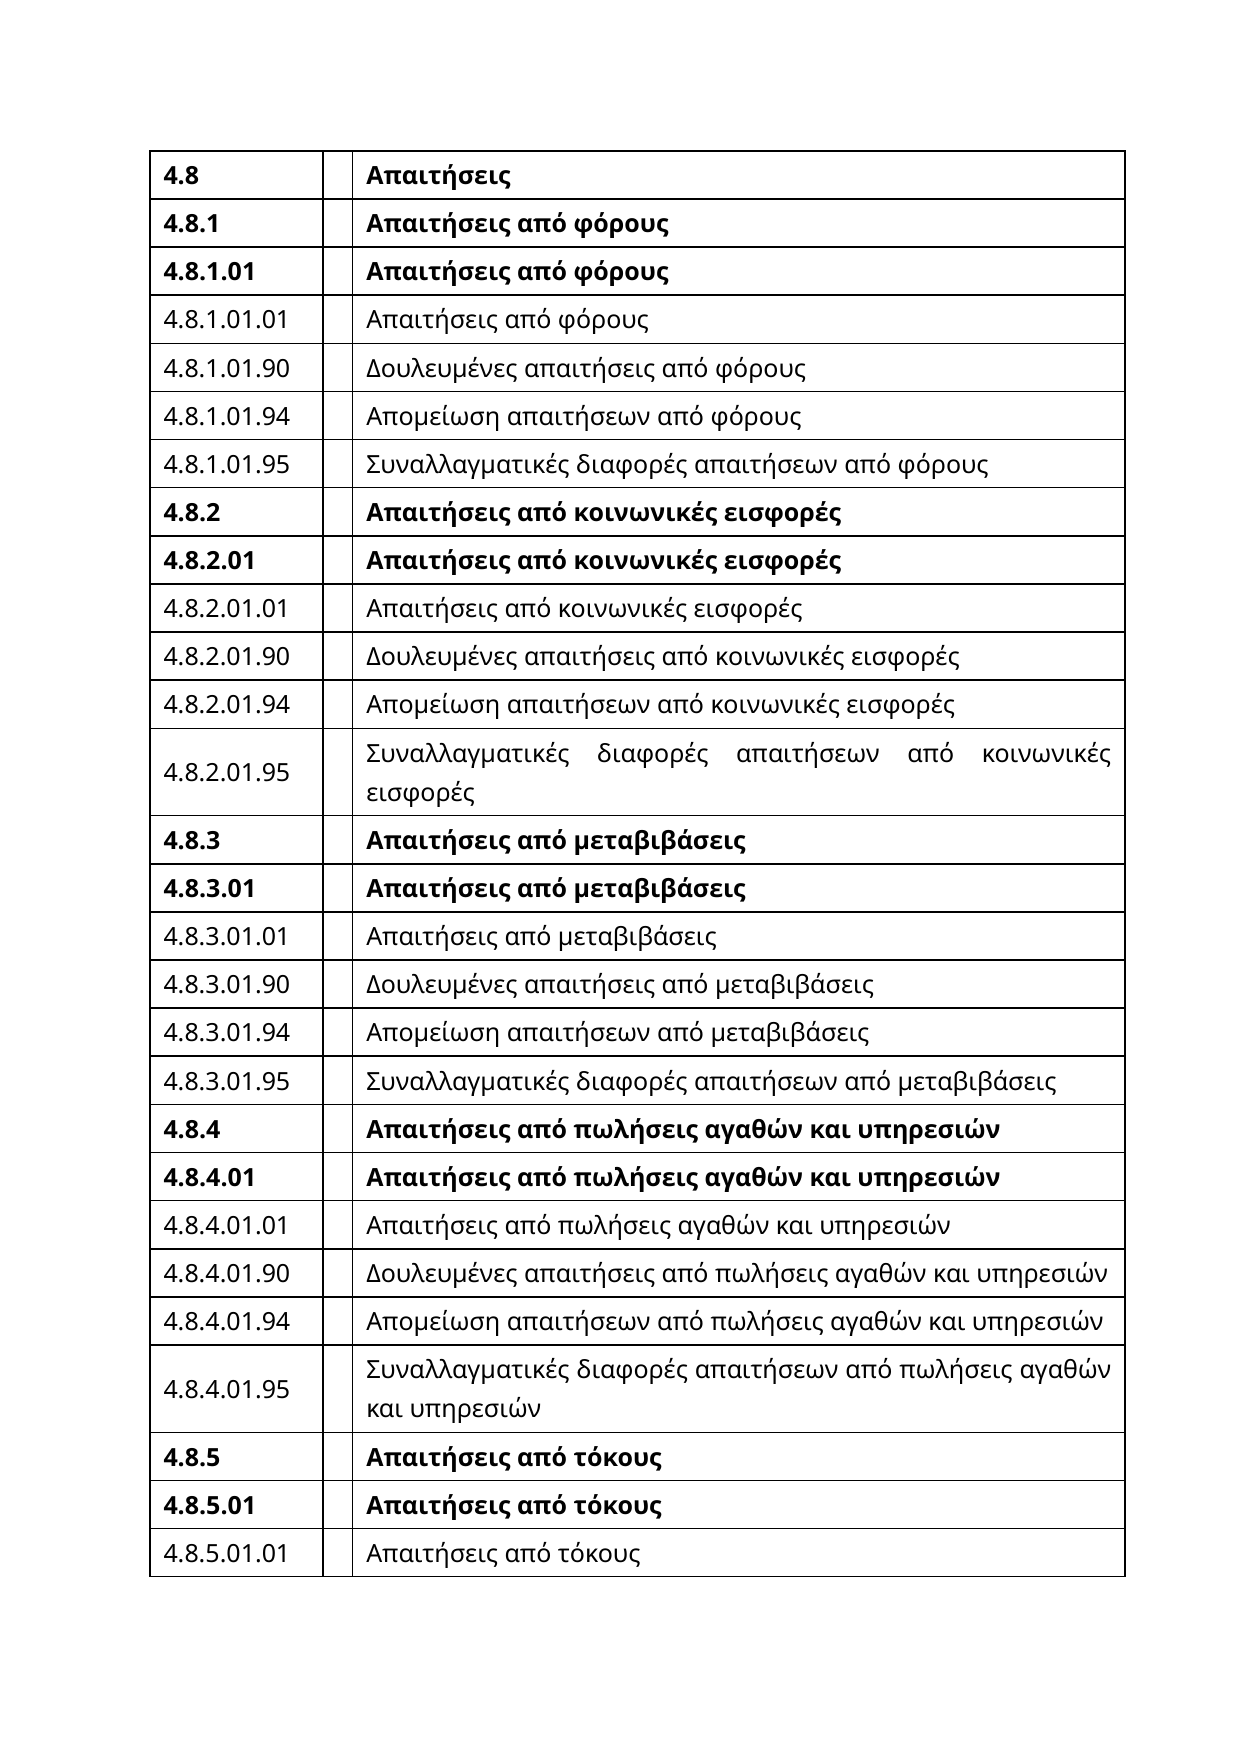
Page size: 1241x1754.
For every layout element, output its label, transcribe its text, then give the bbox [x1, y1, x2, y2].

table_cell 4.8.2.01.01 [151, 585, 322, 631]
table_cell 4.8.3.01.94 [151, 1009, 322, 1055]
table_cell Συναλλαγματικές διαφορές απαιτήσεων από πωλήσεις αγαθών και υπηρεσιών [353, 1346, 1124, 1431]
table_cell [324, 961, 352, 1007]
table_cell [324, 440, 352, 487]
table_cell 4.8.3.01.01 [151, 913, 322, 959]
table_cell Απαιτήσεις από πωλήσεις αγαθών και υπηρεσιών [353, 1153, 1124, 1200]
table_cell Απαιτήσεις από κοινωνικές εισφορές [353, 537, 1124, 583]
table_cell 4.8.4.01.94 [151, 1298, 322, 1344]
table_cell 4.8.4.01.95 [151, 1346, 322, 1431]
table_cell [324, 248, 352, 294]
table_cell Απομείωση απαιτήσεων από πωλήσεις αγαθών και υπηρεσιών [353, 1298, 1124, 1344]
table_cell [324, 152, 352, 198]
table_cell Απαιτήσεις από φόρους [353, 248, 1124, 294]
table_cell 4.8.4.01.90 [151, 1250, 322, 1296]
table_cell Απομείωση απαιτήσεων από μεταβιβάσεις [353, 1009, 1124, 1055]
table_cell [324, 729, 352, 815]
table_cell Συναλλαγματικές διαφορές απαιτήσεων από κοινωνικές εισφορές [353, 729, 1124, 815]
table_cell [324, 344, 352, 391]
table_cell [324, 1057, 352, 1103]
table_cell 4.8.4 [151, 1105, 322, 1152]
table_cell 4.8.5.01 [151, 1481, 322, 1528]
table_cell 4.8.3 [151, 816, 322, 863]
table_cell [324, 681, 352, 727]
table_cell 4.8.5.01.01 [151, 1529, 322, 1576]
table_cell Συναλλαγματικές διαφορές απαιτήσεων από μεταβιβάσεις [353, 1057, 1124, 1103]
table_cell [324, 633, 352, 679]
table_cell 4.8.3.01 [151, 865, 322, 911]
table_cell Δουλευμένες απαιτήσεις από φόρους [353, 344, 1124, 391]
table_cell 4.8.1.01.95 [151, 440, 322, 487]
table_cell [324, 1433, 352, 1479]
table_cell 4.8.5 [151, 1433, 322, 1479]
table_cell 4.8.2.01.94 [151, 681, 322, 727]
table_cell Συναλλαγματικές διαφορές απαιτήσεων από φόρους [353, 440, 1124, 487]
table_cell 4.8 [151, 152, 322, 198]
table_cell [324, 1201, 352, 1248]
table_cell Απαιτήσεις από τόκους [353, 1433, 1124, 1479]
table_cell 4.8.1.01.94 [151, 392, 322, 439]
table_cell [324, 1346, 352, 1431]
table_cell 4.8.2.01.90 [151, 633, 322, 679]
table_cell Δουλευμένες απαιτήσεις από πωλήσεις αγαθών και υπηρεσιών [353, 1250, 1124, 1296]
table_cell [324, 1481, 352, 1528]
table_cell 4.8.1.01.90 [151, 344, 322, 391]
table_cell [324, 1298, 352, 1344]
table_cell [324, 488, 352, 535]
table_cell Δουλευμένες απαιτήσεις από μεταβιβάσεις [353, 961, 1124, 1007]
table_cell [324, 865, 352, 911]
table_cell Απαιτήσεις από φόρους [353, 200, 1124, 246]
table_cell 4.8.1 [151, 200, 322, 246]
table_cell Απομείωση απαιτήσεων από κοινωνικές εισφορές [353, 681, 1124, 727]
table_cell [324, 296, 352, 342]
table_cell Απαιτήσεις [353, 152, 1124, 198]
table_cell Απαιτήσεις από κοινωνικές εισφορές [353, 488, 1124, 535]
table_cell 4.8.2 [151, 488, 322, 535]
table_cell 4.8.4.01 [151, 1153, 322, 1200]
table_cell [324, 537, 352, 583]
table_cell Απαιτήσεις από μεταβιβάσεις [353, 816, 1124, 863]
table_cell [324, 1009, 352, 1055]
table_cell Δουλευμένες απαιτήσεις από κοινωνικές εισφορές [353, 633, 1124, 679]
table_cell Απαιτήσεις από πωλήσεις αγαθών και υπηρεσιών [353, 1105, 1124, 1152]
table_cell Απαιτήσεις από μεταβιβάσεις [353, 913, 1124, 959]
table_cell 4.8.1.01 [151, 248, 322, 294]
table_cell [324, 585, 352, 631]
table_cell 4.8.3.01.95 [151, 1057, 322, 1103]
table_cell Απαιτήσεις από τόκους [353, 1481, 1124, 1528]
table_cell Απαιτήσεις από τόκους [353, 1529, 1124, 1576]
table_cell [324, 816, 352, 863]
table_cell Απαιτήσεις από φόρους [353, 296, 1124, 342]
table_cell 4.8.2.01 [151, 537, 322, 583]
table_cell [324, 200, 352, 246]
table_cell Απαιτήσεις από κοινωνικές εισφορές [353, 585, 1124, 631]
table_cell [324, 392, 352, 439]
table_cell [324, 913, 352, 959]
table_cell 4.8.3.01.90 [151, 961, 322, 1007]
table_cell Απομείωση απαιτήσεων από φόρους [353, 392, 1124, 439]
table_cell 4.8.2.01.95 [151, 729, 322, 815]
table_cell Απαιτήσεις από πωλήσεις αγαθών και υπηρεσιών [353, 1201, 1124, 1248]
table_cell 4.8.4.01.01 [151, 1201, 322, 1248]
table_cell [324, 1529, 352, 1576]
table_cell [324, 1153, 352, 1200]
table_cell Απαιτήσεις από μεταβιβάσεις [353, 865, 1124, 911]
table_cell [324, 1105, 352, 1152]
table_cell [324, 1250, 352, 1296]
table_cell 4.8.1.01.01 [151, 296, 322, 342]
